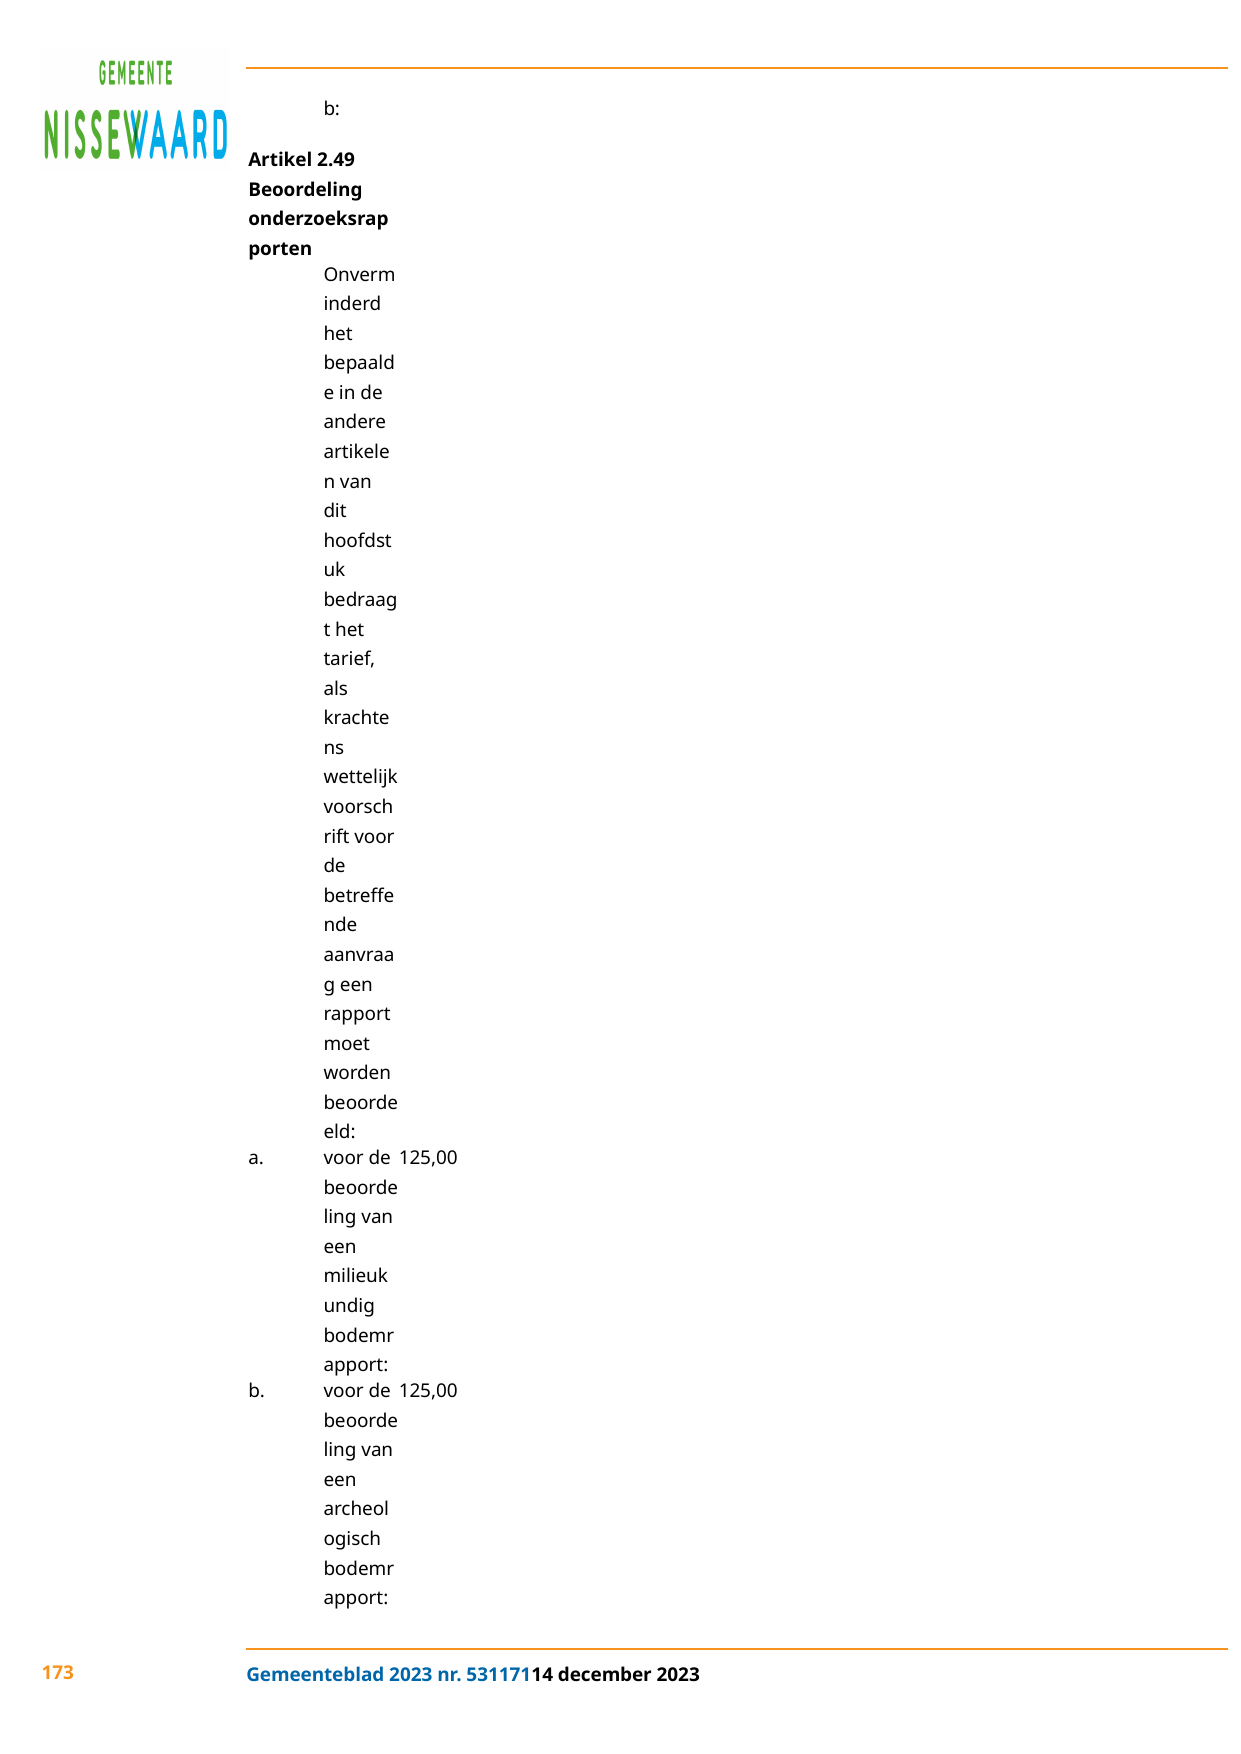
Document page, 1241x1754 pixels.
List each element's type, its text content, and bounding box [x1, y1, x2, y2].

table_cell [399, 95, 474, 121]
table_cell [399, 261, 474, 1144]
table_cell voor de beoordeling van een archeologisch bodemrapport: [323, 1377, 398, 1610]
table_cell [248, 95, 323, 121]
picture [41, 47, 231, 172]
table_cell Onverminderd het bepaalde in de andere artikelen van dit hoofdstuk bedraagt het tarief, als krachtens wettelijk voorschrift voor de betreffende aanvraag een rapport moet worden beoordeeld: [323, 261, 398, 1144]
table_cell [248, 121, 323, 146]
table_cell a. [248, 1144, 323, 1377]
table_cell [399, 121, 474, 146]
table_cell b: [323, 95, 398, 121]
table_cell [399, 146, 474, 261]
table_cell [323, 121, 398, 146]
table_cell 125,00 [399, 1144, 474, 1377]
table_cell [248, 261, 323, 1144]
table_cell Artikel 2.49 Beoordeling onderzoeksrapporten [248, 146, 398, 261]
table_cell 125,00 [399, 1377, 474, 1610]
table_cell voor de beoordeling van een milieukundig bodemrapport: [323, 1144, 398, 1377]
table_cell b. [248, 1377, 323, 1610]
